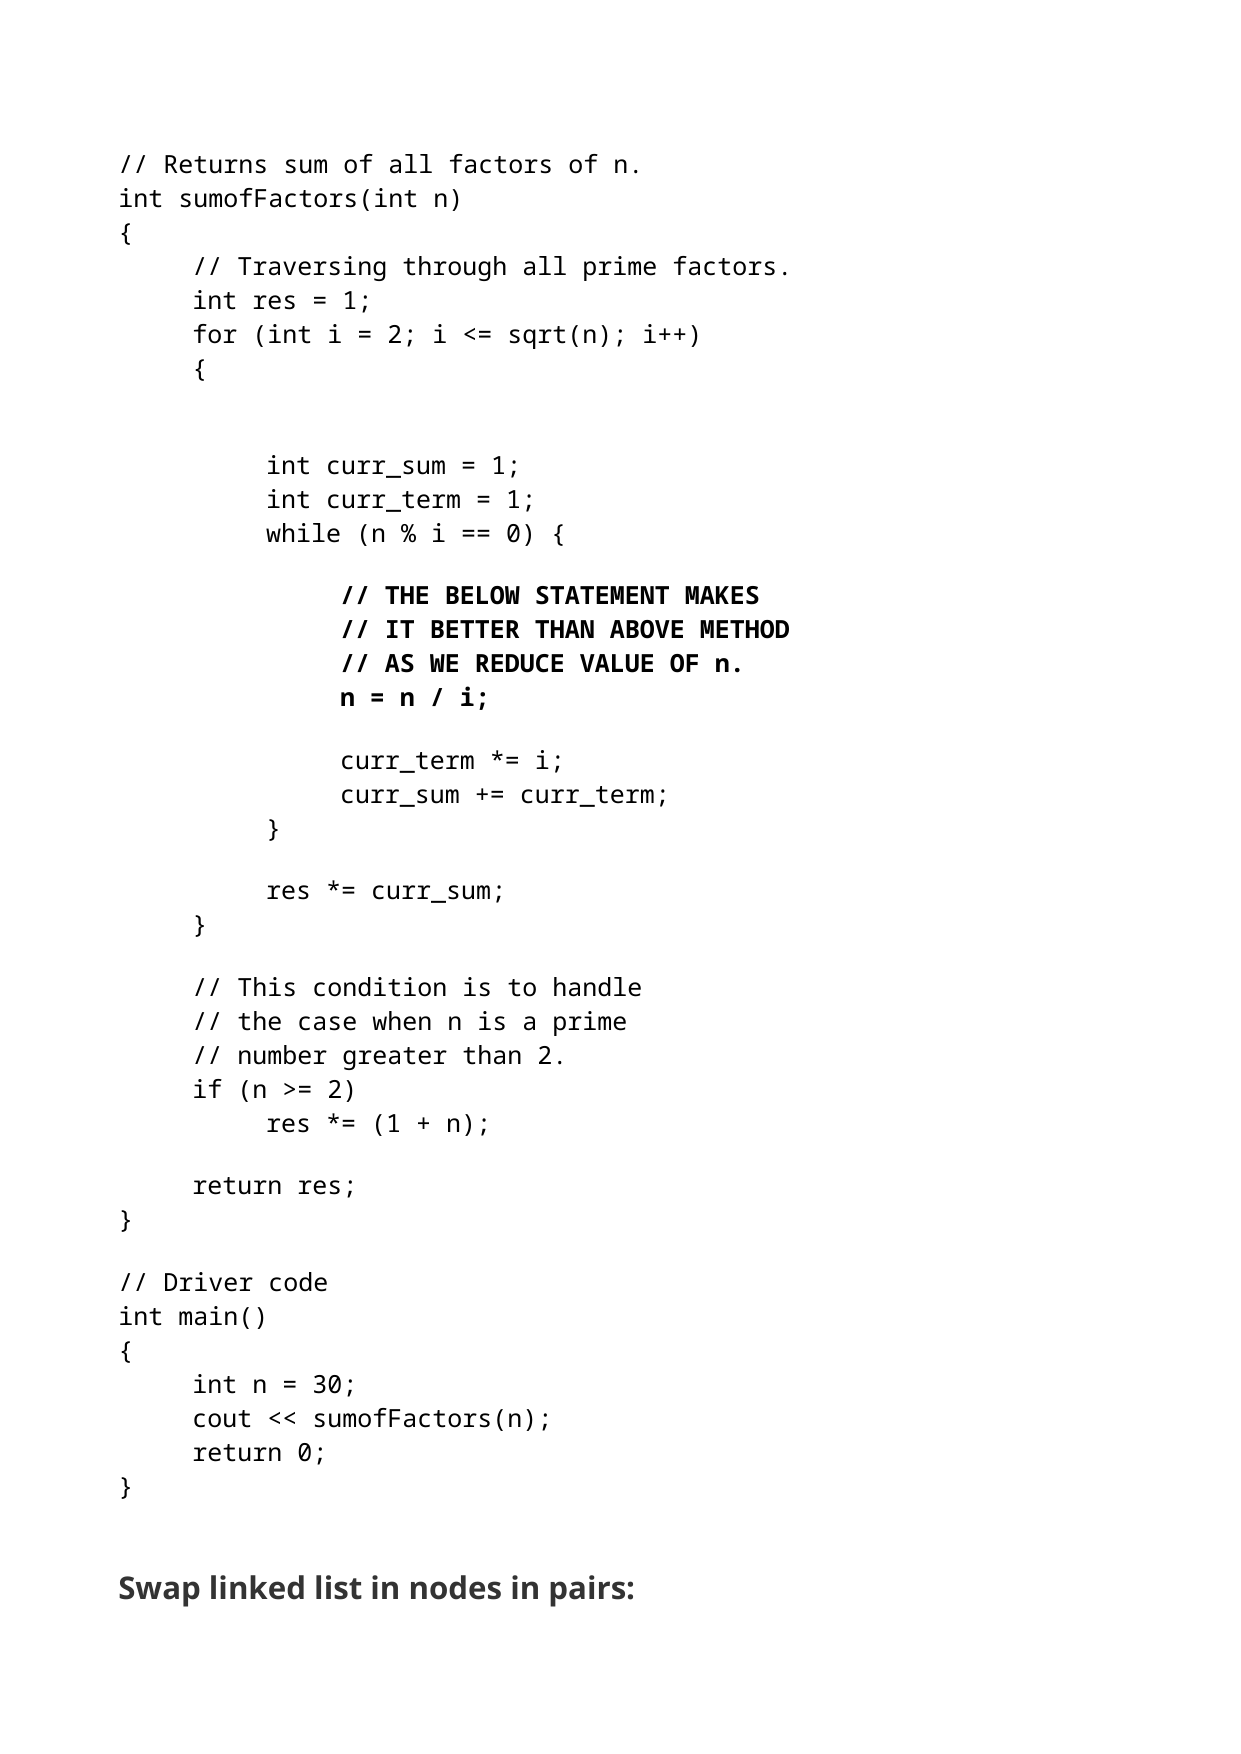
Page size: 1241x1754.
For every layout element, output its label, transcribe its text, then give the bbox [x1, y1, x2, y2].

text int res = 1; [118, 283, 1122, 317]
text // IT BETTER THAN ABOVE METHOD [118, 612, 1122, 646]
text // Returns sum of all factors of n. [118, 146, 1122, 181]
text } [118, 811, 1122, 844]
text int curr_sum = 1; [118, 447, 1122, 481]
text // number greater than 2. [118, 1037, 1122, 1072]
text return 0; [118, 1435, 1122, 1469]
text int main() [118, 1298, 1122, 1333]
text } [118, 907, 1122, 941]
text } [118, 1469, 1122, 1503]
text res *= (1 + n); [118, 1106, 1122, 1140]
text // This condition is to handle [118, 969, 1122, 1003]
text res *= curr_sum; [118, 873, 1122, 907]
text } [118, 1202, 1122, 1236]
text // AS WE REDUCE VALUE OF n. [118, 646, 1122, 680]
text Swap linked list in nodes in pairs: [118, 1566, 1122, 1608]
text { [118, 1333, 1122, 1367]
text // THE BELOW STATEMENT MAKES [118, 578, 1122, 612]
text while (n % i == 0) { [118, 515, 1122, 549]
text { [118, 351, 1122, 385]
text // Driver code [118, 1264, 1122, 1298]
text curr_term *= i; [118, 742, 1122, 776]
text return res; [118, 1168, 1122, 1202]
text curr_sum += curr_term; [118, 776, 1122, 811]
text int curr_term = 1; [118, 481, 1122, 515]
text for (int i = 2; i <= sqrt(n); i++) [118, 317, 1122, 351]
text int n = 30; [118, 1367, 1122, 1401]
text int sumofFactors(int n) [118, 181, 1122, 214]
text n = n / i; [118, 680, 1122, 714]
text cout << sumofFactors(n); [118, 1401, 1122, 1435]
text // the case when n is a prime [118, 1003, 1122, 1037]
text // Traversing through all prime factors. [118, 249, 1122, 283]
text if (n >= 2) [118, 1072, 1122, 1106]
text { [118, 214, 1122, 249]
